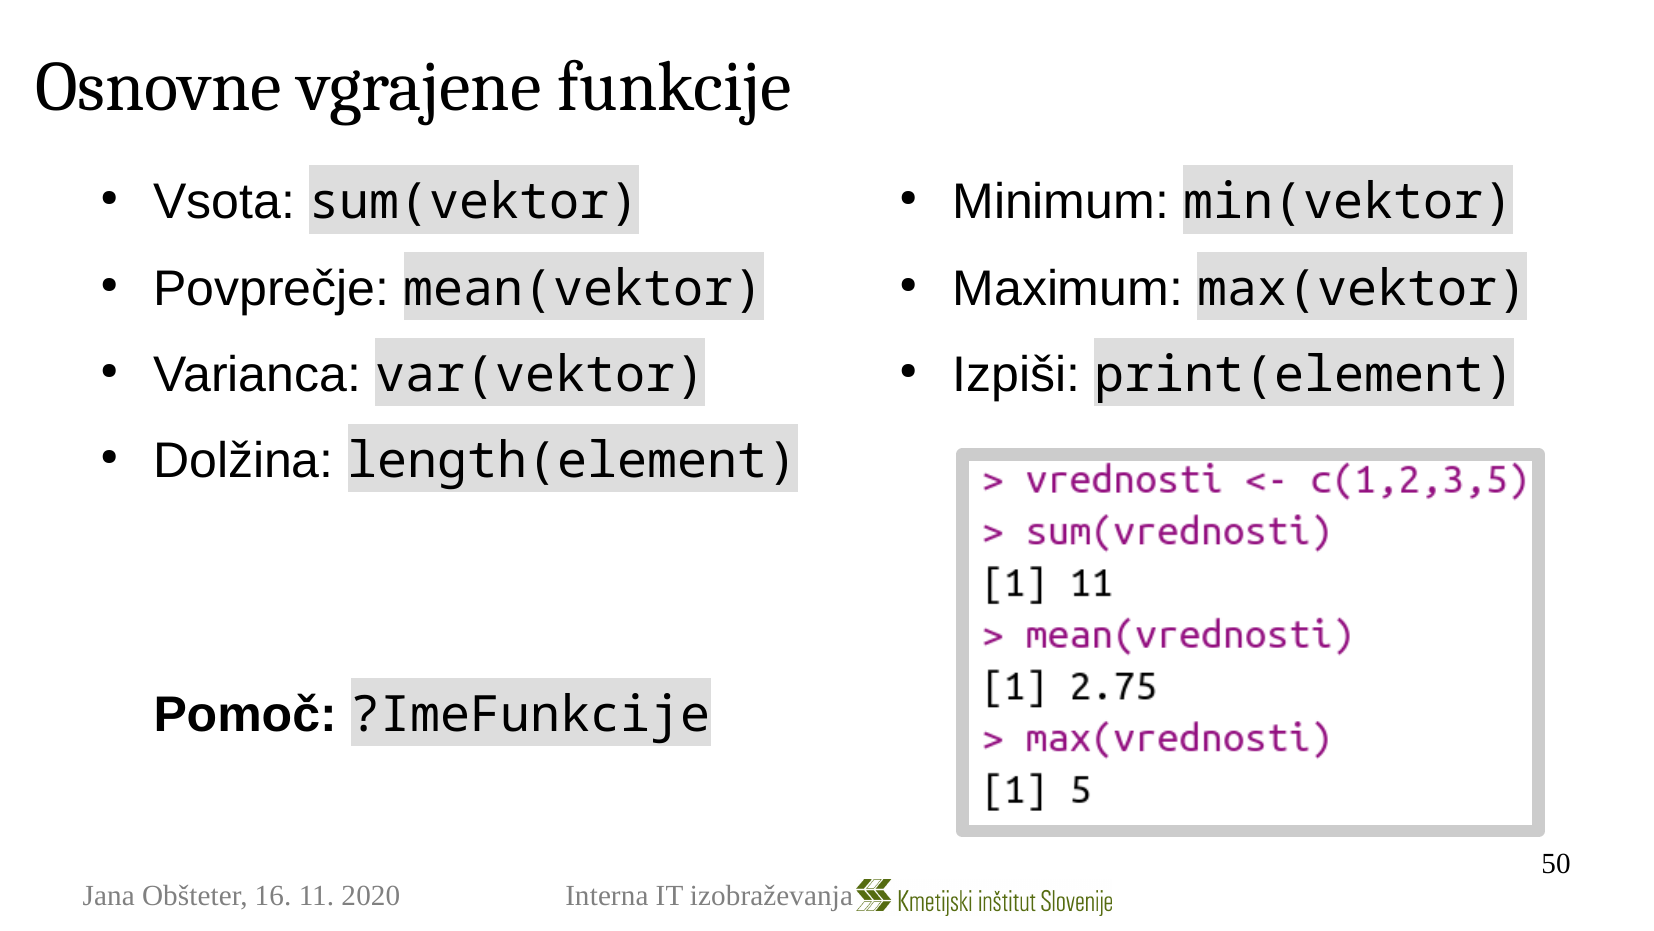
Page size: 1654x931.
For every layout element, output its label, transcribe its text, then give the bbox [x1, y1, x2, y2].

picture [968, 460, 1533, 825]
list Vsota: sum(vektor) Povprečje: mean(vektor) Varianca: var(vektor) Dolžina: length(element) Pomoč: ?ImeFunkcije [82, 165, 844, 827]
list Minimum: min(vektor) Maximum: max(vektor) Izpiši: print(element) [881, 165, 1643, 827]
picture [856, 879, 1112, 916]
title Osnovne vgrajene funkcije [35, 21, 1524, 154]
